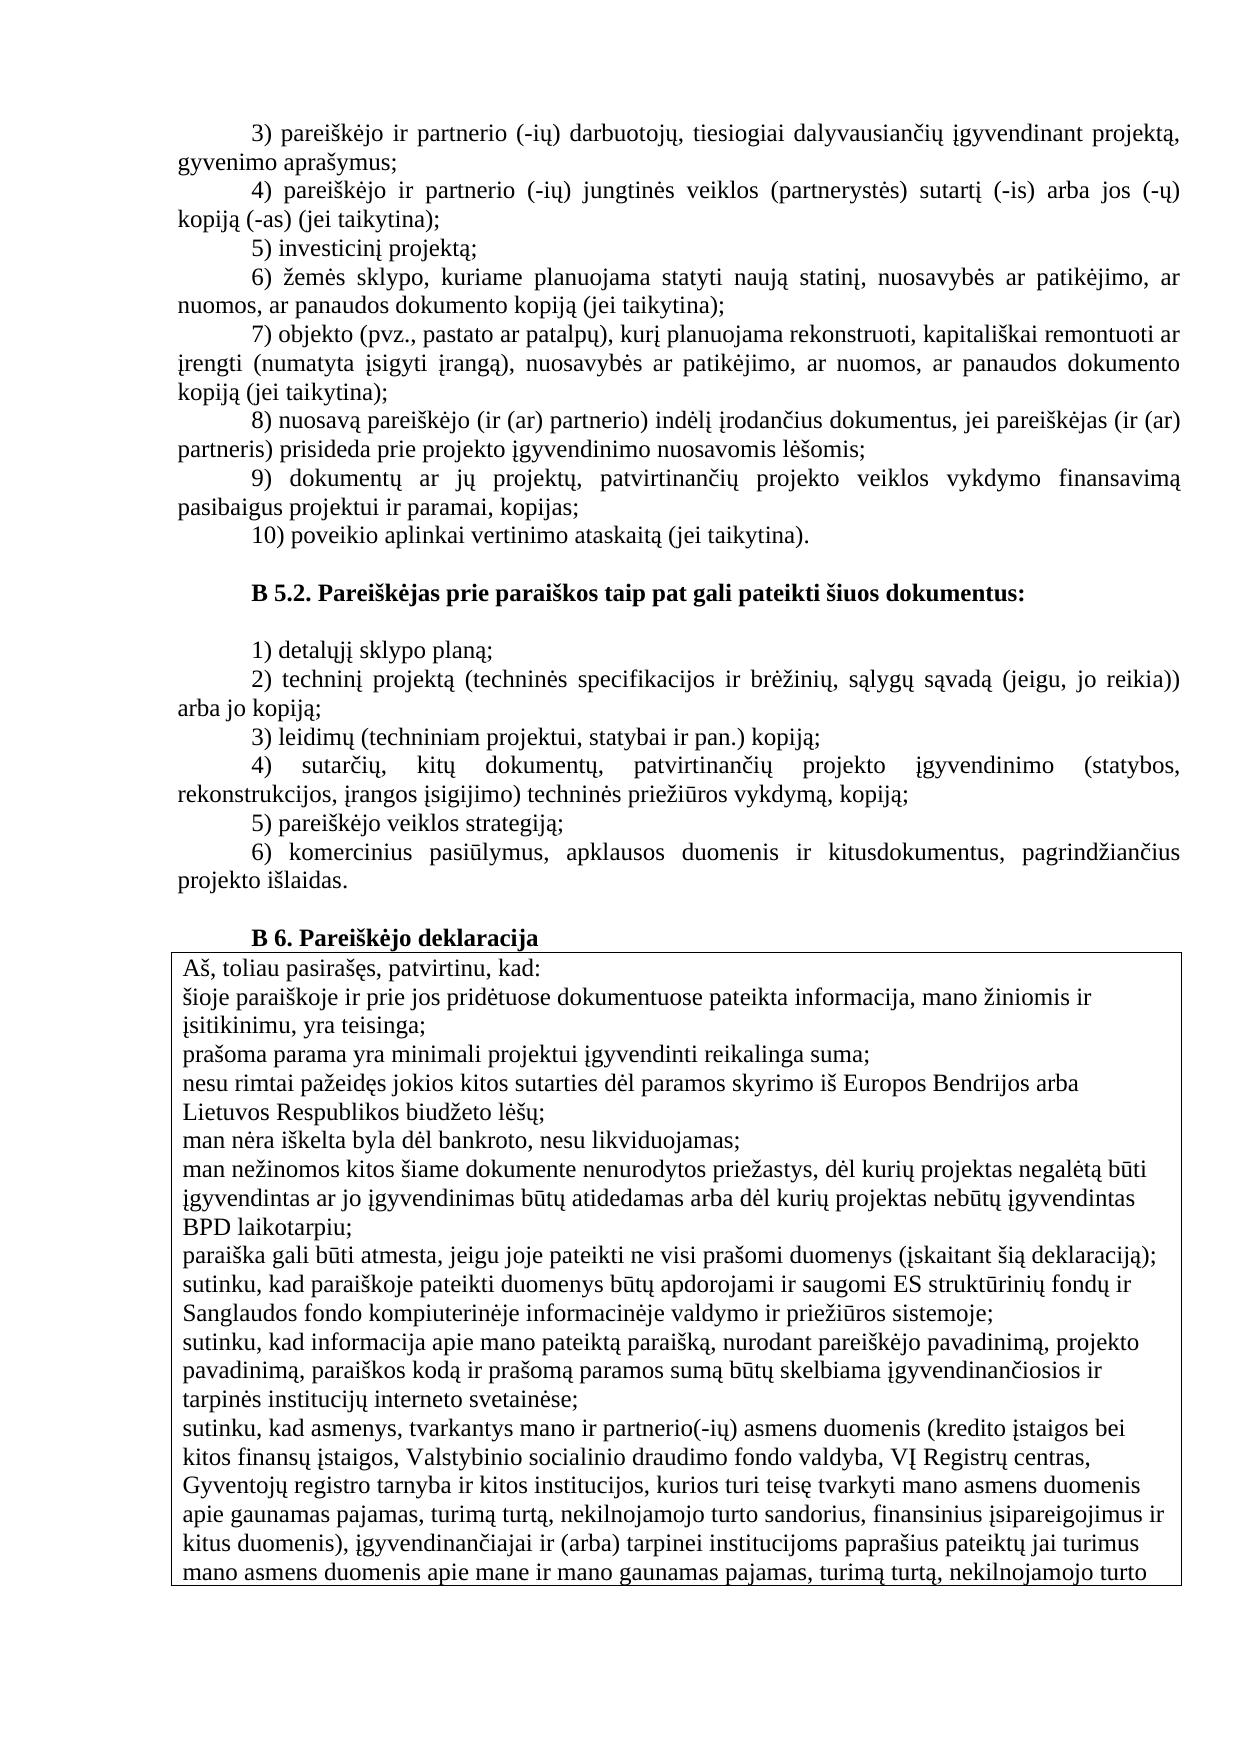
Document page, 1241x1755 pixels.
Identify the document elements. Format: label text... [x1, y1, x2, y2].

text 4) sutarčių, kitų dokumentų, patvirtinančių projekto įgyvendinimo (statybos, rekonstrukcijos, įrangos įsigijimo) techninės priežiūros vykdymą, kopiją; [177, 751, 1181, 808]
text 10) poveikio aplinkai vertinimo ataskaitą (jei taikytina). [177, 521, 1181, 549]
text 9) dokumentų ar jų projektų, patvirtinančių projekto veiklos vykdymo finansavimą pasibaigus projektui ir paramai, kopijas; [177, 463, 1181, 521]
text 8) nuosavą pareiškėjo (ir (ar) partnerio) indėlį įrodančius dokumentus, jei pareiškėjas (ir (ar) partneris) prisideda prie projekto įgyvendinimo nuosavomis lėšomis; [177, 406, 1181, 463]
text 3) leidimų (techniniam projektui, statybai ir pan.) kopiją; [177, 722, 1181, 751]
text 3) pareiškėjo ir partnerio (-ių) darbuotojų, tiesiogiai dalyvausiančių įgyvendinant projektą, gyvenimo aprašymus; [177, 118, 1181, 176]
text 4) pareiškėjo ir partnerio (-ių) jungtinės veiklos (partnerystės) sutartį (-is) arba jos (-ų) kopiją (-as) (jei taikytina); [177, 176, 1181, 233]
text 6) žemės sklypo, kuriame planuojama statyti naują statinį, nuosavybės ar patikėjimo, ar nuomos, ar panaudos dokumento kopiją (jei taikytina); [177, 262, 1181, 319]
text 2) techninį projektą (techninės specifikacijos ir brėžinių, sąlygų sąvadą (jeigu, jo reikia)) arba jo kopiją; [177, 664, 1181, 722]
text B 5.2. Pareiškėjas prie paraiškos taip pat gali pateikti šiuos dokumentus: [177, 578, 1181, 607]
text 7) objekto (pvz., pastato ar patalpų), kurį planuojama rekonstruoti, kapitališkai remontuoti ar įrengti (numatyta įsigyti įrangą), nuosavybės ar patikėjimo, ar nuomos, ar panaudos dokumento kopiją (jei taikytina); [177, 319, 1181, 406]
text B 6. Pareiškėjo deklaracija [177, 923, 1181, 952]
text 5) investicinį projektą; [177, 233, 1181, 262]
text 6) komercinius pasiūlymus, apklausos duomenis ir kitusdokumentus, pagrindžiančius projekto išlaidas. [177, 837, 1181, 894]
text 1) detalųjį sklypo planą; [177, 636, 1181, 664]
text 5) pareiškėjo veiklos strategiją; [177, 808, 1181, 837]
